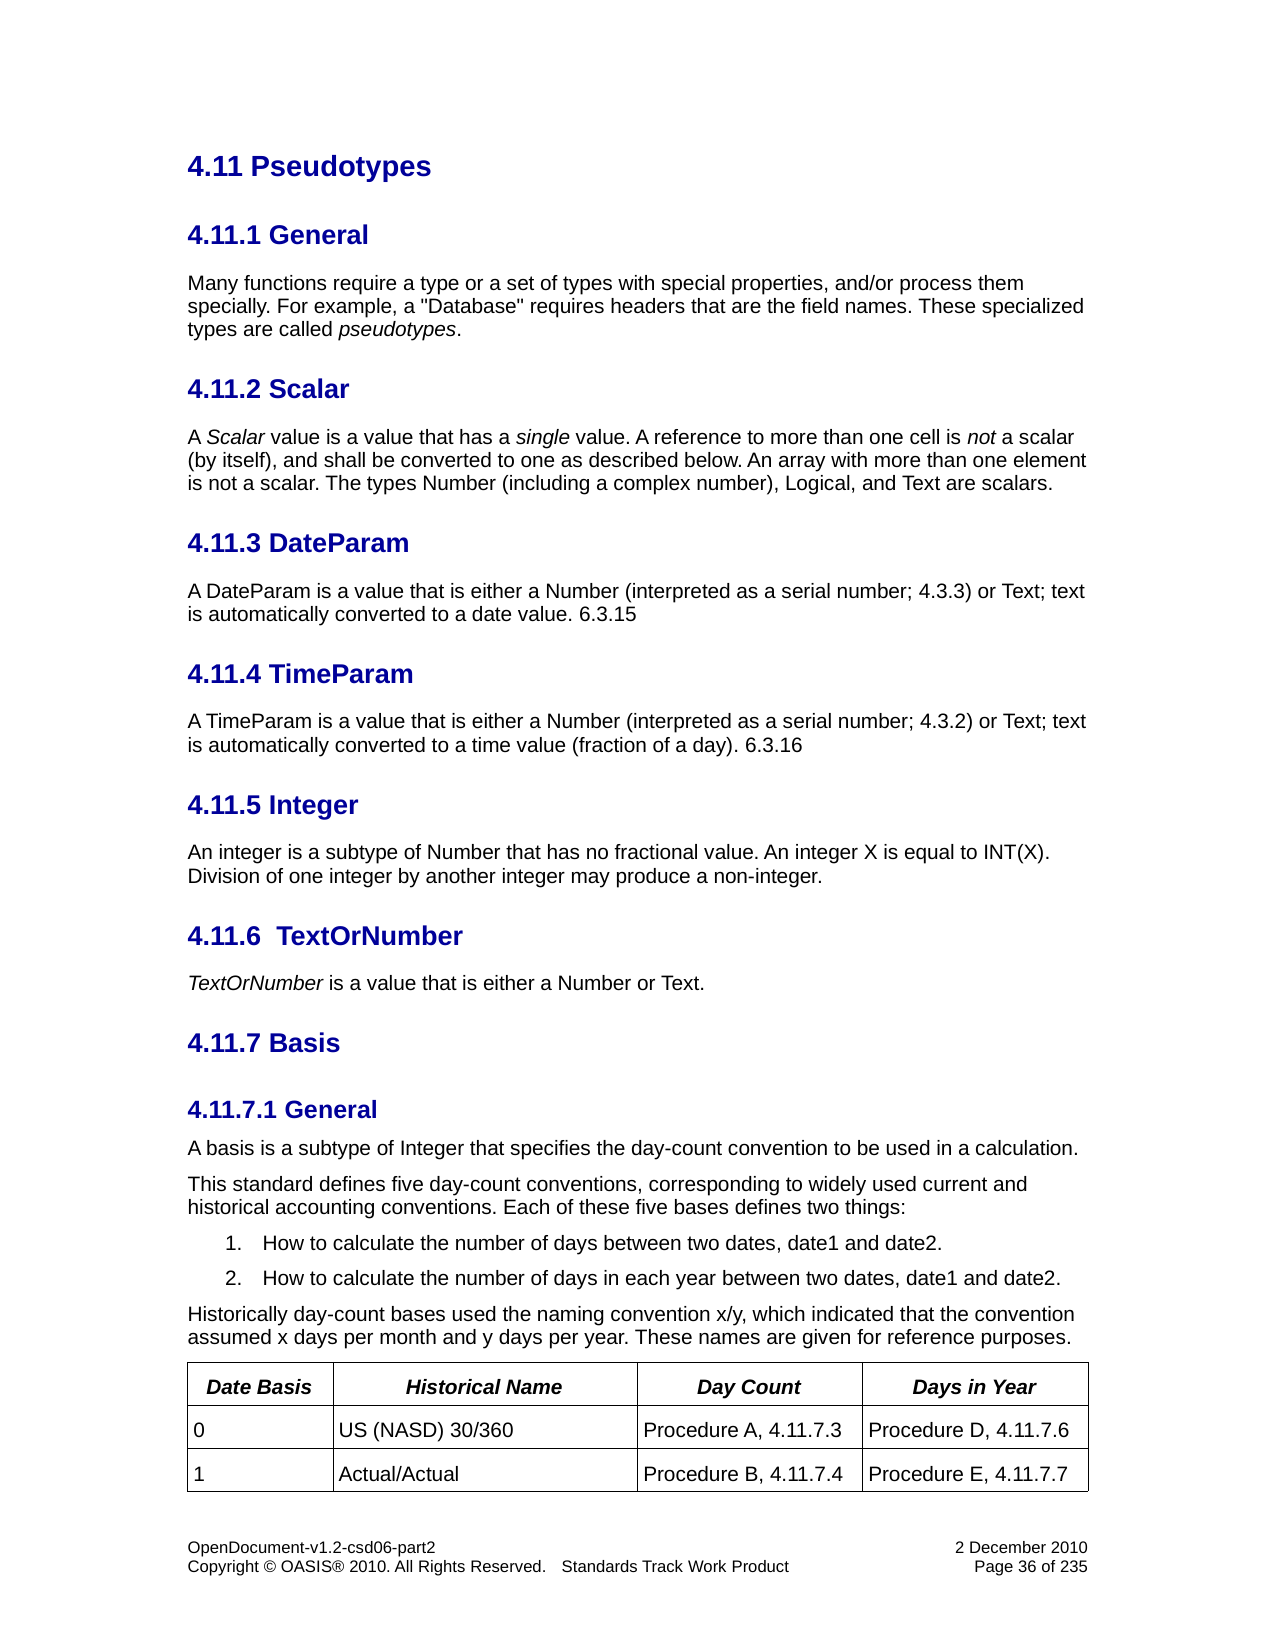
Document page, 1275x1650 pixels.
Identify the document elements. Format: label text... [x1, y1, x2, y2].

text A basis is a subtype of Integer that specifies the day-count convention to be used in a calculation. [187, 1137, 1088, 1160]
table_cell Actual/Actual [334, 1449, 637, 1491]
subtitle TimeParam [187, 659, 1088, 689]
text Historically day-count bases used the naming convention x/y, which indicated that the convention assumed x days per month and y days per year. These names are given for reference purposes. [187, 1303, 1088, 1349]
text A DateParam is a value that is either a Number (interpreted as a serial number; 4.3.3) or Text; text is automatically converted to a date value. 6.3.15 [187, 579, 1088, 626]
table_cell Procedure D, 4.11.7.6 [863, 1406, 1088, 1448]
table_header Day Count [638, 1363, 862, 1405]
subtitle Scalar [187, 374, 1088, 404]
table_cell 1 [188, 1449, 333, 1491]
subtitle General [187, 1096, 1088, 1124]
subtitle Pseudotypes [187, 150, 1088, 183]
subtitle DateParam [187, 528, 1088, 558]
table_header Date Basis [188, 1363, 333, 1405]
table_cell Procedure B, 4.11.7.4 [638, 1449, 862, 1491]
text Many functions require a type or a set of types with special properties, and/or process them specially. For example, a "Database" requires headers that are the field names. These specialized types are called pseudotypes. [187, 271, 1088, 341]
text TextOrNumber is a value that is either a Number or Text. [187, 972, 1088, 995]
text A Scalar value is a value that has a single value. A reference to more than one cell is not a scalar (by itself), and shall be converted to one as described below. An array with more than one element is not a scalar. The types Number (including a complex number), Logical, and Text are scalars. [187, 425, 1088, 495]
list How to calculate the number of days between two dates, date1 and date2. [225, 1231, 1088, 1254]
subtitle Basis [187, 1028, 1088, 1059]
subtitle General [187, 220, 1088, 250]
table_cell Procedure A, 4.11.7.3 [638, 1406, 862, 1448]
subtitle Integer [187, 790, 1088, 820]
subtitle TextOrNumber [187, 921, 1088, 951]
table_cell US (NASD) 30/360 [334, 1406, 637, 1448]
text This standard defines five day-count conventions, corresponding to widely used current and historical accounting conventions. Each of these five bases defines two things: [187, 1172, 1088, 1219]
list How to calculate the number of days in each year between two dates, date1 and date2. [225, 1267, 1088, 1290]
table_header Days in Year [863, 1363, 1088, 1405]
table_cell Procedure E, 4.11.7.7 [863, 1449, 1088, 1491]
text An integer is a subtype of Number that has no fractional value. An integer X is equal to INT(X). Division of one integer by another integer may produce a non-integer. [187, 841, 1088, 887]
table_cell 0 [188, 1406, 333, 1448]
table_header Historical Name [334, 1363, 637, 1405]
text A TimeParam is a value that is either a Number (interpreted as a serial number; 4.3.2) or Text; text is automatically converted to a time value (fraction of a day). 6.3.16 [187, 710, 1088, 757]
